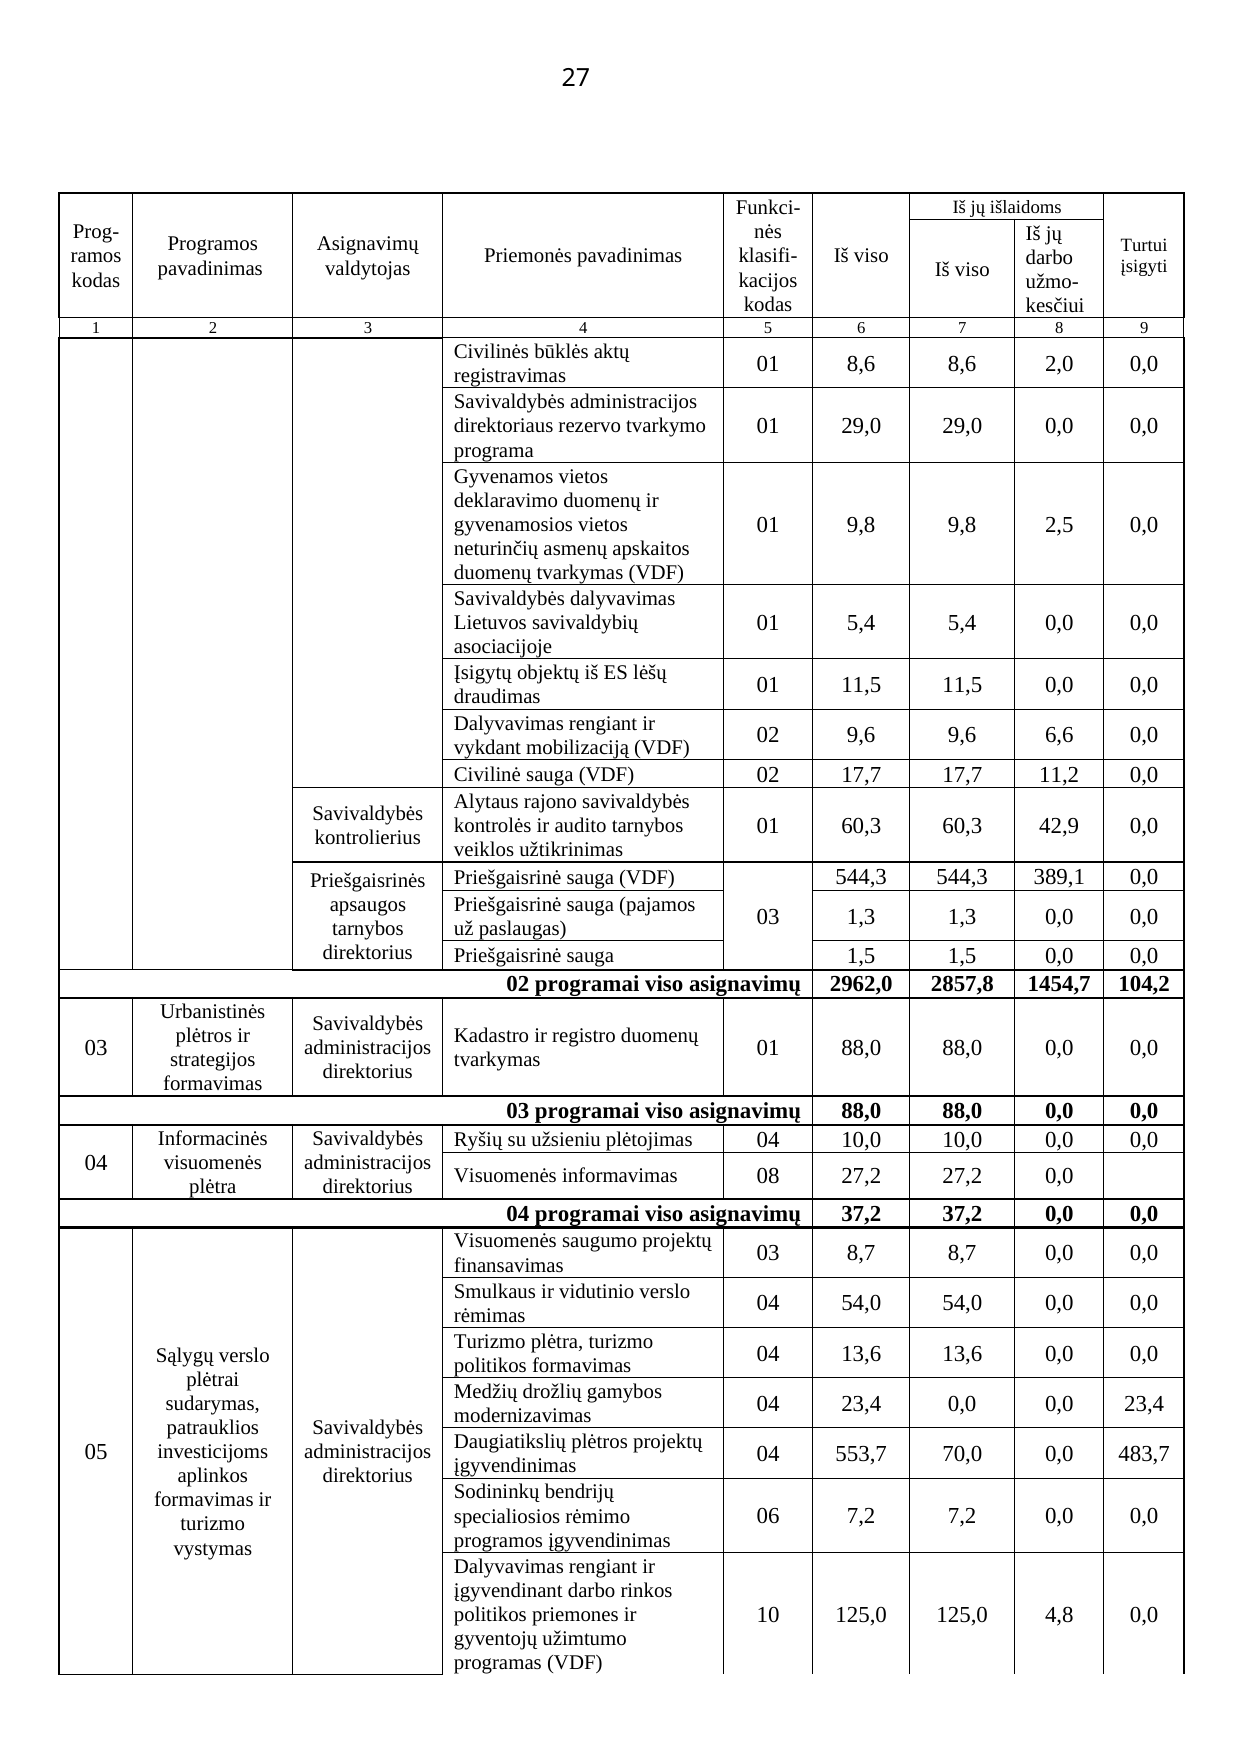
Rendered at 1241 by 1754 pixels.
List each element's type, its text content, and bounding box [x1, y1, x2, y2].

table_cell Savivaldybės dalyvavimas Lietuvos savivaldybių asociacijoje [443, 585, 723, 658]
table_cell 0,0 [1015, 1097, 1103, 1124]
table_cell 483,7 [1104, 1428, 1183, 1477]
table_cell 0,0 [1104, 863, 1183, 890]
table_cell 2,5 [1015, 463, 1103, 584]
table_header Funkci-nės klasifi-kacijos kodas [724, 194, 812, 317]
table_cell 01 [724, 999, 812, 1095]
table_cell 2857,8 [910, 971, 1014, 997]
table_cell 4,8 [1015, 1553, 1103, 1674]
table_header Priemonės pavadinimas [443, 194, 723, 317]
table_cell 01 [724, 463, 812, 584]
table_cell 0,0 [1015, 1328, 1103, 1377]
table_cell Sąlygų verslo plėtrai sudarymas, patrauklios investicijoms aplinkos formavimas ir turizmo vystymas [133, 1229, 292, 1674]
table_header Turtui įsigyti [1104, 194, 1183, 317]
table_cell 0,0 [1104, 1200, 1183, 1226]
table_cell [1104, 1153, 1183, 1198]
table_cell 42,9 [1015, 788, 1103, 861]
table_cell 03 programai viso asignavimų [60, 1097, 812, 1124]
table_cell 8,6 [813, 338, 909, 387]
table_cell 04 [724, 1378, 812, 1427]
table_cell 0,0 [1015, 999, 1103, 1095]
table_cell Įsigytų objektų iš ES lėšų draudimas [443, 659, 723, 708]
table_cell Turizmo plėtra, turizmo politikos formavimas [443, 1328, 723, 1377]
table_cell 8,6 [910, 338, 1014, 387]
table_cell 04 [60, 1126, 132, 1198]
table_cell 54,0 [910, 1278, 1014, 1327]
table_cell Priešgaisrinė sauga (pajamos už paslaugas) [443, 891, 723, 940]
table_cell 8 [1015, 318, 1103, 337]
table_cell 9,8 [910, 463, 1014, 584]
table_cell 0,0 [1104, 1553, 1183, 1674]
table_cell 125,0 [813, 1553, 909, 1674]
table_cell 0,0 [1015, 941, 1103, 968]
table_cell 54,0 [813, 1278, 909, 1327]
table_cell Savivaldybės administracijos direktorius [293, 1229, 442, 1674]
table_cell 0,0 [1015, 1428, 1103, 1477]
table_cell 5,4 [813, 585, 909, 658]
table_cell 70,0 [910, 1428, 1014, 1477]
table_cell 1454,7 [1015, 971, 1103, 997]
table_cell 0,0 [1104, 760, 1183, 787]
table_cell 9,6 [813, 710, 909, 759]
table_cell 2 [133, 318, 292, 337]
table_cell Ryšių su užsieniu plėtojimas [443, 1126, 723, 1152]
table_cell 04 [724, 1328, 812, 1377]
table_cell 0,0 [1104, 585, 1183, 658]
table_cell 6 [813, 318, 909, 337]
table_cell 7,2 [910, 1479, 1014, 1552]
table_cell 125,0 [910, 1553, 1014, 1674]
table_cell Visuomenės saugumo projektų finansavimas [443, 1229, 723, 1277]
table_cell 02 [724, 760, 812, 787]
table_cell 08 [724, 1153, 812, 1198]
table_cell [133, 339, 292, 968]
table_cell 2,0 [1015, 338, 1103, 387]
table_cell 0,0 [910, 1378, 1014, 1427]
table_cell 04 [724, 1428, 812, 1477]
table_cell 5,4 [910, 585, 1014, 658]
table_cell 1,5 [813, 941, 909, 968]
table_cell 17,7 [910, 760, 1014, 787]
table_cell 1 [60, 318, 132, 337]
table_cell 0,0 [1015, 388, 1103, 462]
table_cell Sodininkų bendrijų specialiosios rėmimo programos įgyvendinimas [443, 1479, 723, 1552]
table_cell 8,7 [910, 1229, 1014, 1277]
table_cell 0,0 [1015, 1479, 1103, 1552]
table_cell Urbanistinės plėtros ir strategijos formavimas [133, 999, 292, 1095]
table_cell 04 [724, 1278, 812, 1327]
table_cell 0,0 [1104, 1479, 1183, 1552]
table_cell Visuomenės informavimas [443, 1153, 723, 1198]
table_cell Smulkaus ir vidutinio verslo rėmimas [443, 1278, 723, 1327]
table_cell 03 [724, 1229, 812, 1277]
table_cell 10,0 [813, 1126, 909, 1152]
table_cell Priešgaisrinės apsaugos tarnybos direktorius [293, 863, 442, 968]
table_cell 04 programai viso asignavimų [60, 1200, 812, 1226]
table_cell Savivaldybės administracijos direktorius [293, 1126, 442, 1198]
table_cell 544,3 [813, 863, 909, 890]
table_cell 02 [724, 710, 812, 759]
table_cell Dalyvavimas rengiant ir įgyvendinant darbo rinkos politikos priemones ir gyventojų užimtumo programas (VDF) [443, 1553, 723, 1674]
table_cell Dalyvavimas rengiant ir vykdant mobilizaciją (VDF) [443, 710, 723, 759]
table_cell 0,0 [1015, 659, 1103, 708]
table_cell 06 [724, 1479, 812, 1552]
table_cell Priešgaisrinė sauga (VDF) [443, 863, 723, 890]
table_cell 60,3 [910, 788, 1014, 861]
table_cell Savivaldybės administracijos direktoriaus rezervo tvarkymo programa [443, 388, 723, 462]
table_cell 9,8 [813, 463, 909, 584]
table_cell 11,5 [813, 659, 909, 708]
table_cell 0,0 [1015, 1229, 1103, 1277]
table_cell 0,0 [1104, 1278, 1183, 1327]
table_cell 0,0 [1015, 1153, 1103, 1198]
table_cell 11,5 [910, 659, 1014, 708]
table_cell 0,0 [1104, 999, 1183, 1095]
table_cell Gyvenamos vietos deklaravimo duomenų ir gyvenamosios vietos neturinčių asmenų apskaitos duomenų tvarkymas (VDF) [443, 463, 723, 584]
table_cell [293, 339, 442, 787]
table_cell 13,6 [813, 1328, 909, 1377]
table_cell 4 [443, 318, 723, 337]
table_cell 1,3 [813, 891, 909, 940]
table_header Asignavimų valdytojas [293, 194, 442, 317]
table_header Programos pavadinimas [133, 194, 292, 317]
table_cell 01 [724, 338, 812, 387]
table_cell Savivaldybės administracijos direktorius [293, 999, 442, 1095]
table_cell 88,0 [910, 1097, 1014, 1124]
table_cell 7,2 [813, 1479, 909, 1552]
table_cell 23,4 [1104, 1378, 1183, 1427]
table_cell Priešgaisrinė sauga [443, 941, 723, 968]
table_cell 0,0 [1104, 463, 1183, 584]
table_cell 0,0 [1015, 1278, 1103, 1327]
table_cell 0,0 [1015, 1378, 1103, 1427]
table_cell 104,2 [1104, 971, 1183, 997]
table_cell 3 [293, 318, 442, 337]
table_cell Civilinės būklės aktų registravimas [443, 338, 723, 387]
table_cell 27,2 [910, 1153, 1014, 1198]
table_cell Kadastro ir registro duomenų tvarkymas [443, 999, 723, 1095]
table_cell Savivaldybės kontrolierius [293, 788, 442, 861]
table_cell 27,2 [813, 1153, 909, 1198]
table_cell Medžių drožlių gamybos modernizavimas [443, 1378, 723, 1427]
table_cell 6,6 [1015, 710, 1103, 759]
table_cell 11,2 [1015, 760, 1103, 787]
table_cell 0,0 [1104, 710, 1183, 759]
table_cell 03 [724, 863, 812, 968]
table_cell 01 [724, 659, 812, 708]
table_header Iš viso [813, 194, 909, 317]
table_cell 0,0 [1015, 891, 1103, 940]
table_cell 8,7 [813, 1229, 909, 1277]
table_header Prog-ramos kodas [60, 194, 132, 317]
table_cell 0,0 [1104, 1097, 1183, 1124]
table_cell 1,3 [910, 891, 1014, 940]
table_cell 04 [724, 1126, 812, 1152]
table_cell 7 [910, 318, 1014, 337]
table_cell 5 [724, 318, 812, 337]
table_cell Iš viso [910, 220, 1014, 317]
table_cell 0,0 [1104, 788, 1183, 861]
table_cell 1,5 [910, 941, 1014, 968]
table_cell 0,0 [1104, 1126, 1183, 1152]
table_cell 0,0 [1104, 1229, 1183, 1277]
table_cell 2962,0 [813, 971, 909, 997]
table_cell 0,0 [1104, 388, 1183, 462]
table_cell 60,3 [813, 788, 909, 861]
table_cell 0,0 [1104, 941, 1183, 968]
table_cell Civilinė sauga (VDF) [443, 760, 723, 787]
table_cell 01 [724, 585, 812, 658]
table_cell 37,2 [910, 1200, 1014, 1226]
table_cell 01 [724, 388, 812, 462]
table_cell 17,7 [813, 760, 909, 787]
table_cell 03 [60, 999, 132, 1095]
table_cell 05 [60, 1229, 132, 1674]
table_cell Alytaus rajono savivaldybės kontrolės ir audito tarnybos veiklos užtikrinimas [443, 788, 723, 861]
table_cell Daugiatikslių plėtros projektų įgyvendinimas [443, 1428, 723, 1477]
table_cell 02 programai viso asignavimų [60, 970, 812, 997]
table_cell 0,0 [1104, 338, 1183, 387]
table_cell Iš jų darbo užmo-kesčiui [1015, 220, 1103, 317]
table_cell 10 [724, 1553, 812, 1674]
table_cell 0,0 [1015, 1200, 1103, 1226]
table_cell 0,0 [1104, 659, 1183, 708]
table_cell 01 [724, 788, 812, 861]
table_cell 0,0 [1104, 1328, 1183, 1377]
table_cell 553,7 [813, 1428, 909, 1477]
table_cell 13,6 [910, 1328, 1014, 1377]
table_cell [60, 339, 132, 968]
table_cell 23,4 [813, 1378, 909, 1427]
table_header Iš jų išlaidoms [910, 194, 1103, 218]
table_cell 9 [1104, 318, 1183, 337]
table_cell 389,1 [1015, 863, 1103, 890]
table_cell 37,2 [813, 1200, 909, 1226]
table_cell 0,0 [1015, 1126, 1103, 1152]
table_cell 29,0 [813, 388, 909, 462]
table_cell 29,0 [910, 388, 1014, 462]
table_cell 88,0 [813, 999, 909, 1095]
table_cell 0,0 [1015, 585, 1103, 658]
table_cell Informacinės visuomenės plėtra [133, 1126, 292, 1198]
table_cell 0,0 [1104, 891, 1183, 940]
table_cell 544,3 [910, 863, 1014, 890]
table_cell 10,0 [910, 1126, 1014, 1152]
table_cell 88,0 [813, 1097, 909, 1124]
table_cell 9,6 [910, 710, 1014, 759]
table_cell 88,0 [910, 999, 1014, 1095]
